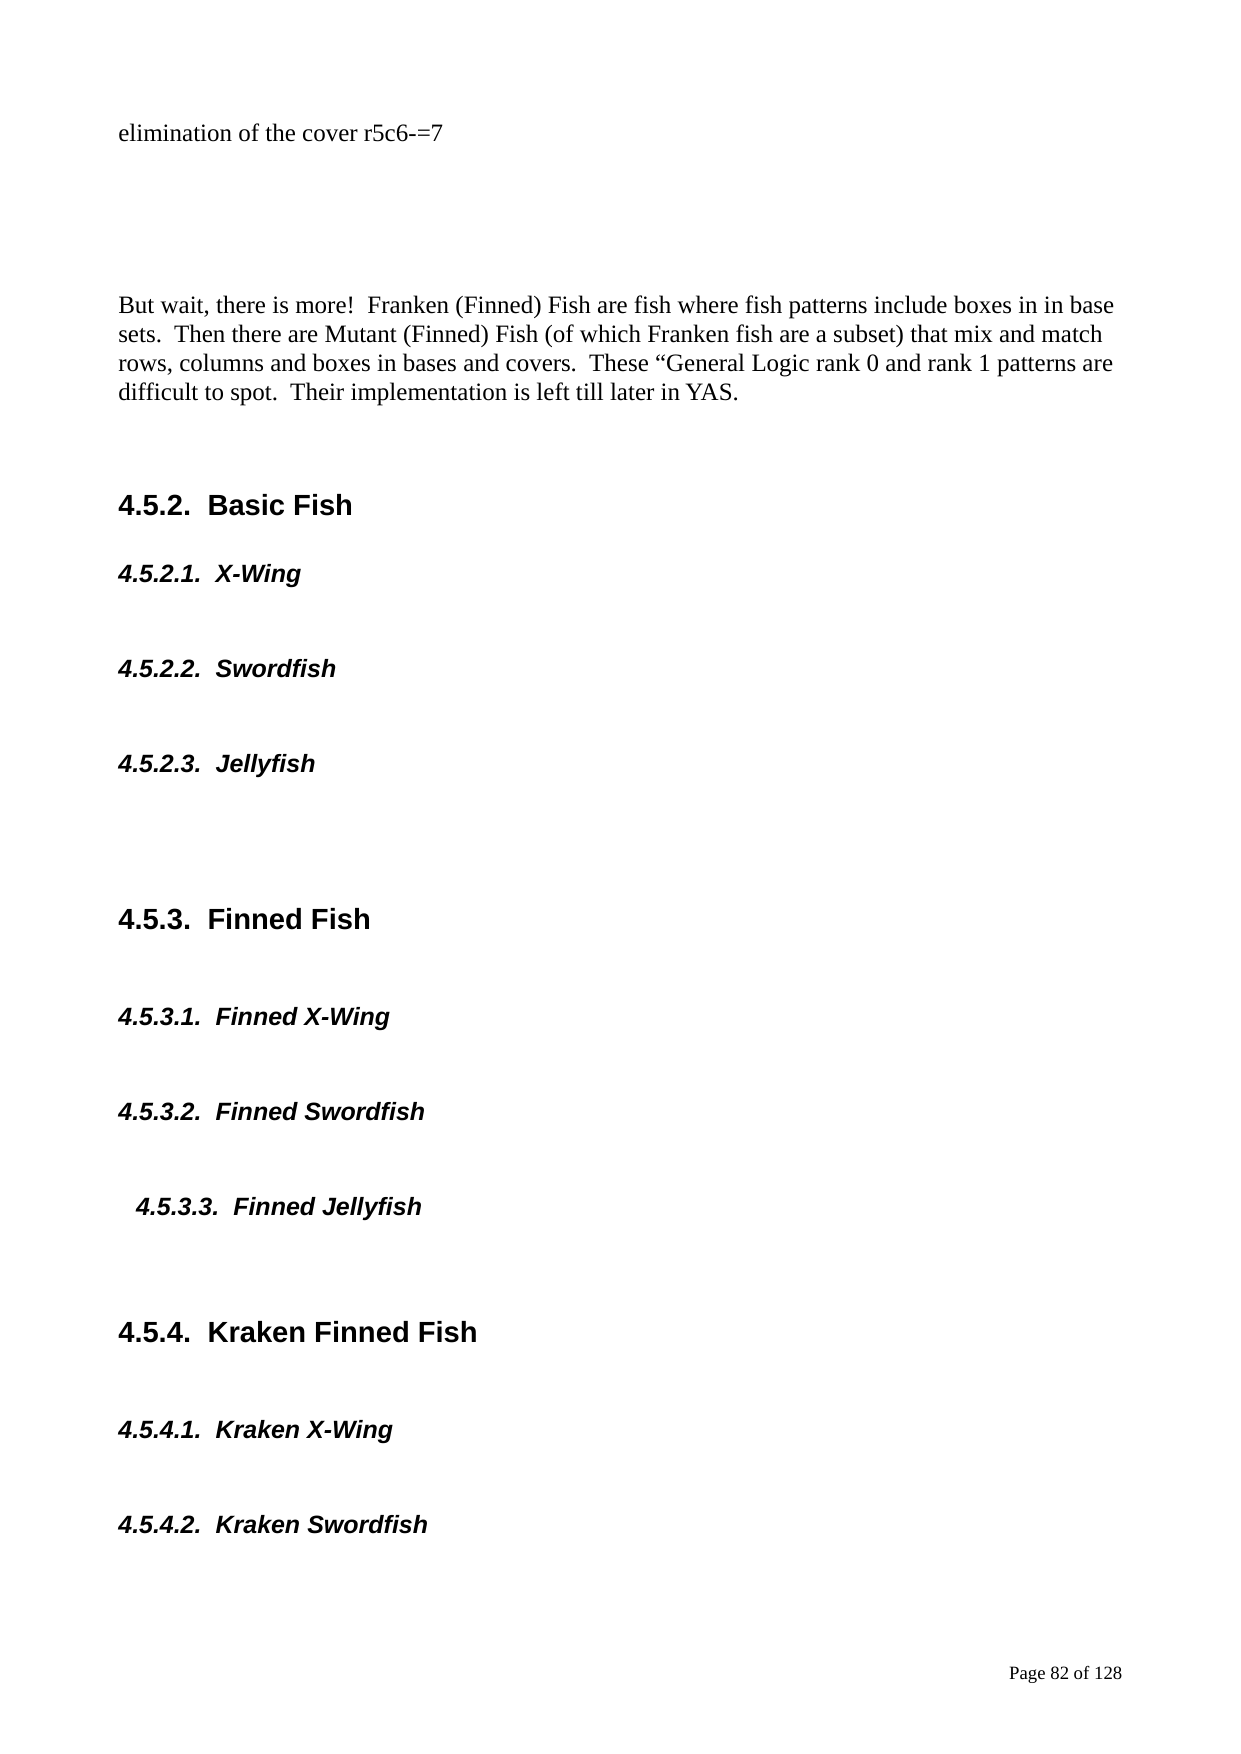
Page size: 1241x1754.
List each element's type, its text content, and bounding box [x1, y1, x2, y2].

subtitle Basic Fish [118, 488, 1122, 522]
subtitle Finned Jellyfish [136, 1191, 1122, 1220]
subtitle Finned Swordfish [118, 1096, 1122, 1125]
subtitle X-Wing [118, 559, 1122, 588]
subtitle Kraken X-Wing [118, 1415, 1122, 1444]
subtitle Kraken Swordfish [118, 1510, 1122, 1539]
text elimination of the cover r5c6-=7 [118, 118, 1122, 147]
subtitle Finned Fish [118, 902, 1122, 935]
subtitle Kraken Finned Fish [118, 1315, 1122, 1349]
subtitle Swordfish [118, 654, 1122, 683]
text But wait, there is more! Franken (Finned) Fish are fish where fish patterns include boxes in in base sets. Then there are Mutant (Finned) Fish (of which Franken fish are a subset) that mix and match rows, columns and boxes in bases and covers. These “General Logic rank 0 and rank 1 patterns are difficult to spot. Their implementation is left till later in YAS. [118, 291, 1122, 406]
subtitle Finned X-Wing [118, 1001, 1122, 1030]
subtitle Jellyfish [118, 749, 1122, 778]
